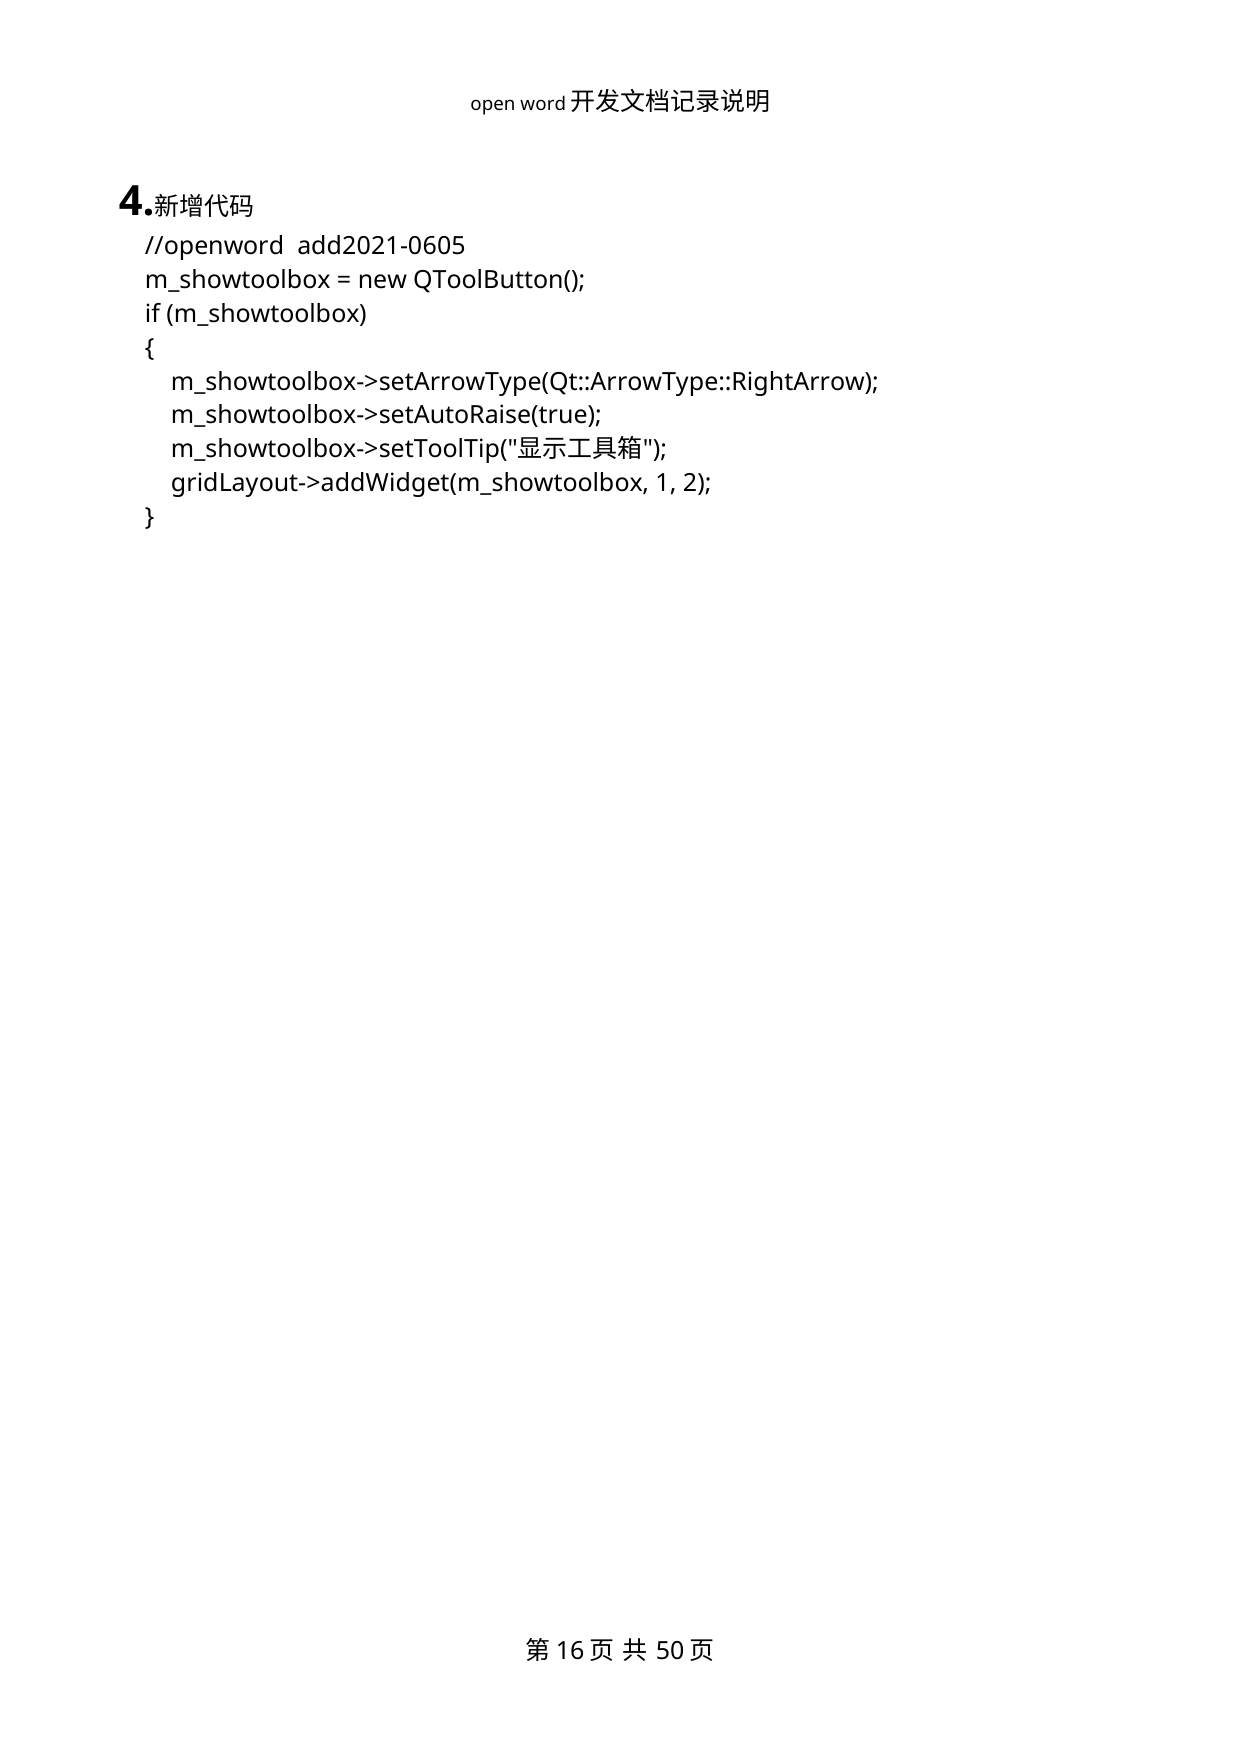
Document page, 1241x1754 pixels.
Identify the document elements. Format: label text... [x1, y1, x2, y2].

text if (m_showtoolbox) [119, 296, 1121, 329]
text //openword add2021-0605 [119, 228, 1121, 262]
text m_showtoolbox->setToolTip("显示工具箱"); [119, 431, 1121, 465]
text m_showtoolbox = new QToolButton(); [119, 262, 1121, 296]
text { [119, 329, 1121, 363]
text m_showtoolbox->setArrowType(Qt::ArrowType::RightArrow); [119, 363, 1121, 397]
text m_showtoolbox->setAutoRaise(true); [119, 397, 1121, 431]
text } [119, 499, 1121, 533]
subtitle 新增代码 [119, 171, 1121, 228]
text gridLayout->addWidget(m_showtoolbox, 1, 2); [119, 465, 1121, 499]
